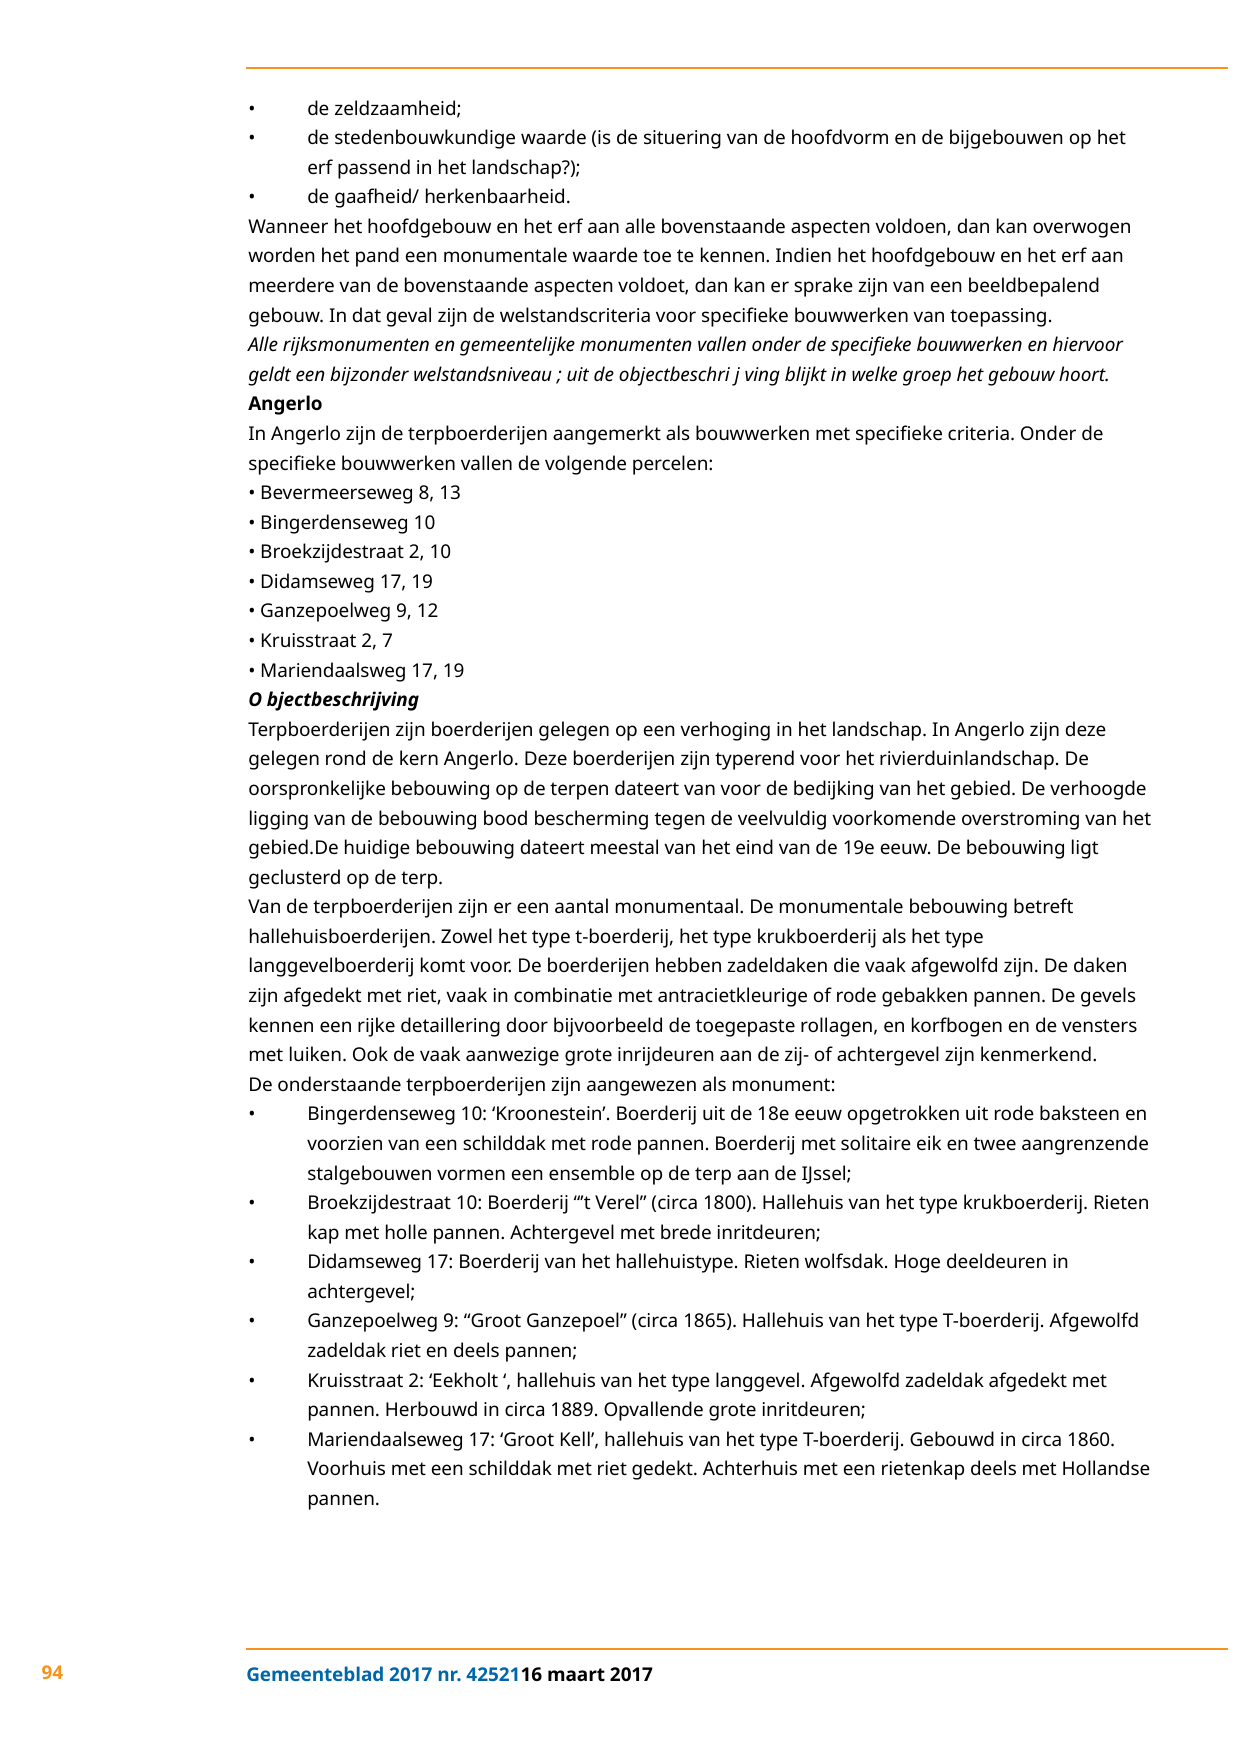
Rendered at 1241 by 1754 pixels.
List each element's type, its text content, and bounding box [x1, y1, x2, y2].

list Bingerdenseweg 10: ‘Kroonestein’. Boerderij uit de 18e eeuw opgetrokken uit rode baksteen en voorzien van een schilddak met rode pannen. Boerderij met solitaire eik en twee aangrenzende stalgebouwen vormen een ensemble op de terp aan de IJssel; [248, 1101, 1152, 1186]
text • Mariendaalsweg 17, 19 [248, 657, 1152, 683]
list Mariendaalseweg 17: ‘Groot Kell’, hallehuis van het type T-boerderij. Gebouwd in circa 1860. Voorhuis met een schilddak met riet gedekt. Achterhuis met een rietenkap deels met Hollandse pannen. [248, 1426, 1152, 1511]
list de gaafheid/ herkenbaarheid. [248, 183, 1152, 209]
text • Didamseweg 17, 19 [248, 568, 1152, 594]
text De onderstaande terpboerderijen zijn aangewezen als monument: [248, 1071, 1152, 1097]
text • Bevermeerseweg 8, 13 [248, 479, 1152, 505]
text • Broekzijdestraat 2, 10 [248, 538, 1152, 564]
list de zeldzaamheid; [248, 95, 1152, 121]
text Alle rijksmonumenten en gemeentelijke monumenten vallen onder de specifieke bouwwerken en hiervoor geldt een bijzonder welstandsniveau ; uit de objectbeschri j ving blijkt in welke groep het gebouw hoort. [248, 331, 1152, 387]
list de stedenbouwkundige waarde (is de situering van de hoofdvorm en de bijgebouwen op het erf passend in het landschap?); [248, 124, 1152, 180]
text Terpboerderijen zijn boerderijen gelegen op een verhoging in het landschap. In Angerlo zijn deze gelegen rond de kern Angerlo. Deze boerderijen zijn typerend voor het rivierduinlandschap. De oorspronkelijke bebouwing op de terpen dateert van voor de bedijking van het gebied. De verhoogde ligging van de bebouwing bood bescherming tegen de veelvuldig voorkomende overstroming van het gebied.De huidige bebouwing dateert meestal van het eind van de 19e eeuw. De bebouwing ligt geclusterd op de terp. [248, 716, 1152, 890]
text In Angerlo zijn de terpboerderijen aangemerkt als bouwwerken met specifieke criteria. Onder de specifieke bouwwerken vallen de volgende percelen: [248, 420, 1152, 476]
text • Kruisstraat 2, 7 [248, 627, 1152, 653]
list Kruisstraat 2: ‘Eekholt ‘, hallehuis van het type langgevel. Afgewolfd zadeldak afgedekt met pannen. Herbouwd in circa 1889. Opvallende grote inritdeuren; [248, 1367, 1152, 1422]
text Wanneer het hoofdgebouw en het erf aan alle bovenstaande aspecten voldoen, dan kan overwogen worden het pand een monumentale waarde toe te kennen. Indien het hoofdgebouw en het erf aan meerdere van de bovenstaande aspecten voldoet, dan kan er sprake zijn van een beeldbepalend gebouw. In dat geval zijn de welstandscriteria voor specifieke bouwwerken van toepassing. [248, 213, 1152, 328]
list Ganzepoelweg 9: “Groot Ganzepoel” (circa 1865). Hallehuis van het type T-boerderij. Afgewolfd zadeldak riet en deels pannen; [248, 1308, 1152, 1363]
text Angerlo [248, 391, 1152, 416]
text • Ganzepoelweg 9, 12 [248, 598, 1152, 623]
text Van de terpboerderijen zijn er een aantal monumentaal. De monumentale bebouwing betreft hallehuisboerderijen. Zowel het type t-boerderij, het type krukboerderij als het type langgevelboerderij komt voor. De boerderijen hebben zadeldaken die vaak afgewolfd zijn. De daken zijn afgedekt met riet, vaak in combinatie met antracietkleurige of rode gebakken pannen. De gevels kennen een rijke detaillering door bijvoorbeeld de toegepaste rollagen, en korfbogen en de vensters met luiken. Ook de vaak aanwezige grote inrijdeuren aan de zij- of achtergevel zijn kenmerkend. [248, 893, 1152, 1067]
text • Bingerdenseweg 10 [248, 509, 1152, 535]
list Didamseweg 17: Boerderij van het hallehuistype. Rieten wolfsdak. Hoge deeldeuren in achtergevel; [248, 1248, 1152, 1304]
picture [41, 47, 231, 172]
text O bjectbeschrijving [248, 686, 1152, 712]
list Broekzijdestraat 10: Boerderij “’t Verel” (circa 1800). Hallehuis van het type krukboerderij. Rieten kap met holle pannen. Achtergevel met brede inritdeuren; [248, 1189, 1152, 1245]
